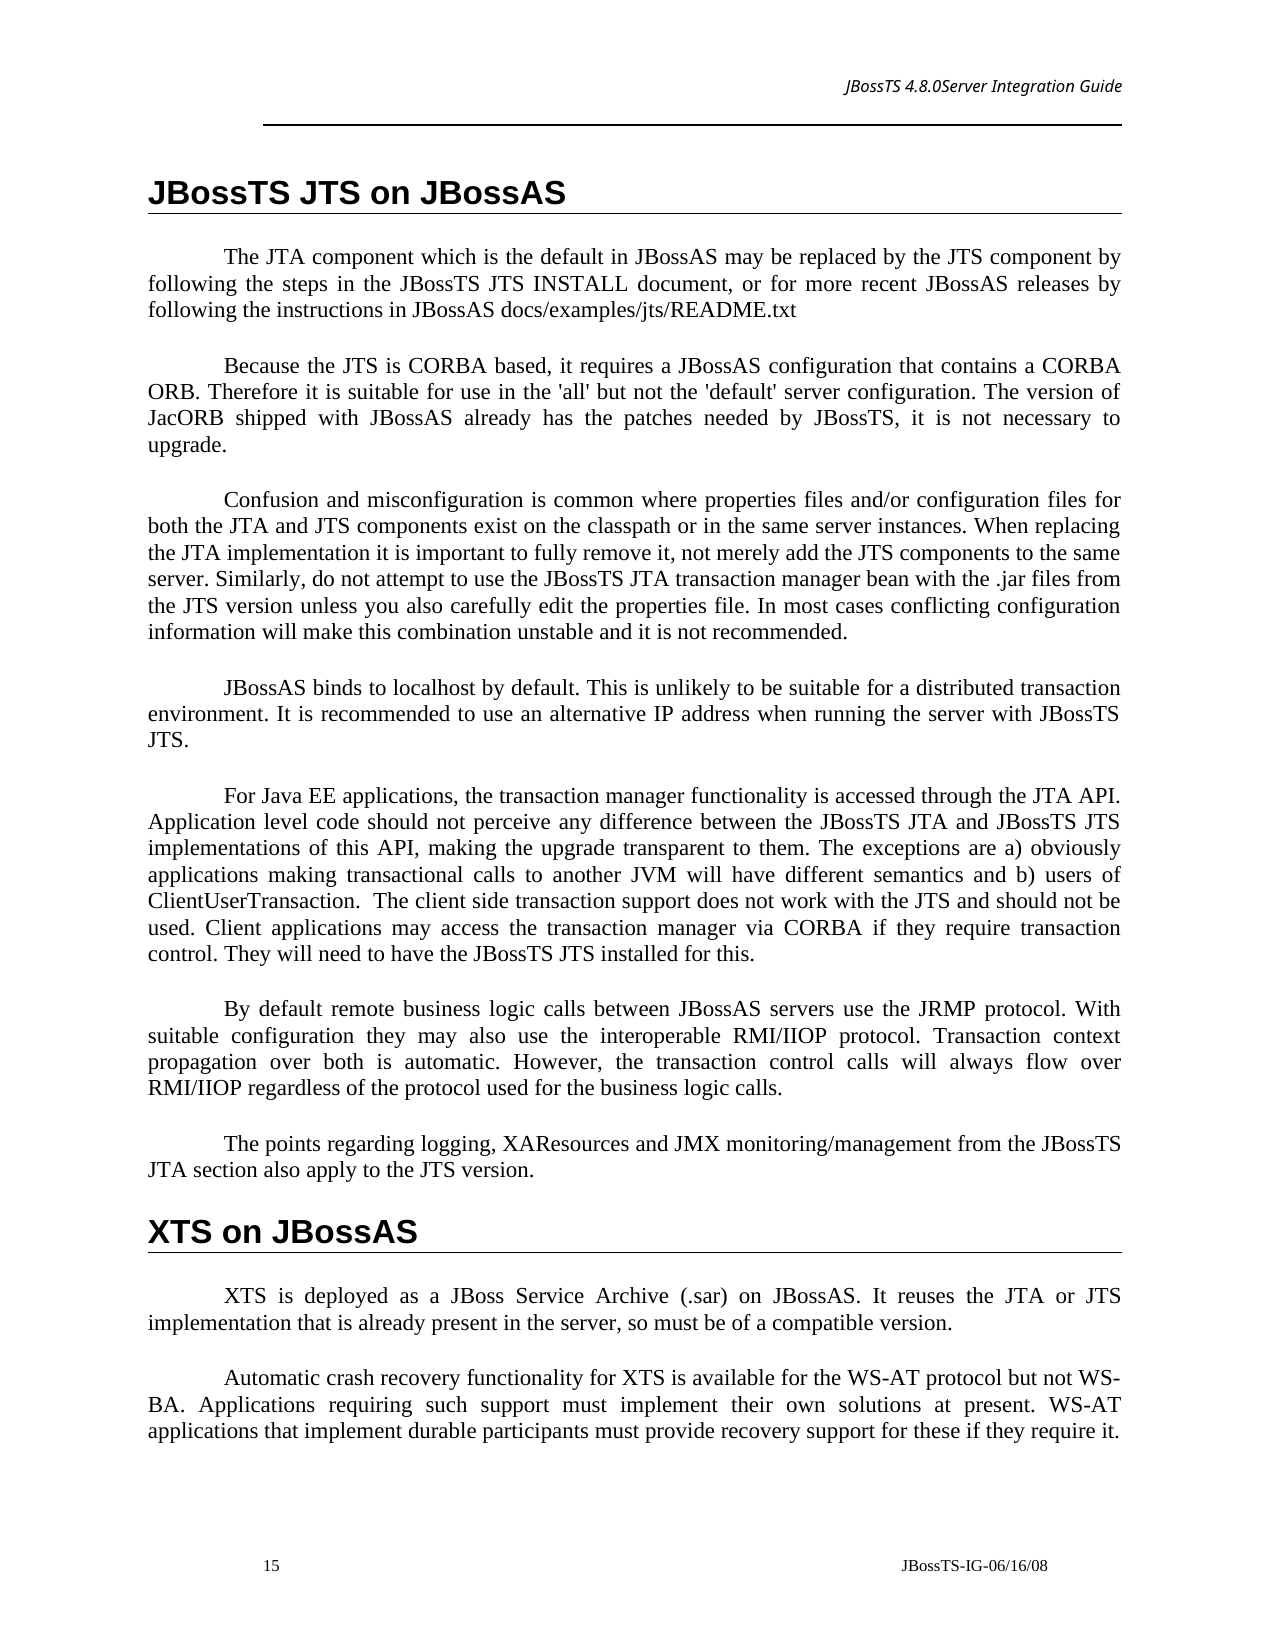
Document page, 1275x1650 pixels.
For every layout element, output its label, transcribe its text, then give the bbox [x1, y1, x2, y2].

text Because the JTS is CORBA based, it requires a JBossAS configuration that contains a CORBA ORB. Therefore it is suitable for use in the 'all' but not the 'default' server configuration. The version of JacORB shipped with JBossAS already has the patches needed by JBossTS, it is not necessary to upgrade. [148, 352, 1122, 457]
text For Java EE applications, the transaction manager functionality is accessed through the JTA API. Application level code should not perceive any difference between the JBossTS JTA and JBossTS JTS implementations of this API, making the upgrade transparent to them. The exceptions are a) obviously applications making transactional calls to another JVM will have different semantics and b) users of ClientUserTransaction. The client side transaction support does not work with the JTS and should not be used. Client applications may access the transaction manager via CORBA if they require transaction control. They will need to have the JBossTS JTS installed for this. [148, 782, 1122, 966]
text The JTA component which is the default in JBossAS may be replaced by the JTS component by following the steps in the JBossTS JTS INSTALL document, or for more recent JBossAS releases by following the instructions in JBossAS docs/examples/jts/README.txt [148, 243, 1122, 322]
text XTS is deployed as a JBoss Service Archive (.sar) on JBossAS. It reuses the JTA or JTS implementation that is already present in the server, so must be of a compatible version. [148, 1283, 1122, 1335]
subtitle XTS on JBossAS [148, 1212, 1122, 1252]
text The points regarding logging, XAResources and JMX monitoring/management from the JBossTS JTA section also apply to the JTS version. [148, 1130, 1122, 1183]
subtitle JBossTS JTS on JBossAS [148, 173, 1122, 213]
text Automatic crash recovery functionality for XTS is available for the WS-AT protocol but not WS-BA. Applications requiring such support must implement their own solutions at present. WS-AT applications that implement durable participants must provide recovery support for these if they require it. [148, 1364, 1122, 1443]
text Confusion and misconfiguration is common where properties files and/or configuration files for both the JTA and JTS components exist on the classpath or in the same server instances. When replacing the JTA implementation it is important to fully remove it, not merely add the JTS components to the same server. Similarly, do not attempt to use the JBossTS JTA transaction manager bean with the .jar files from the JTS version unless you also carefully edit the properties file. In most cases conflicting configuration information will make this combination unstable and it is not recommended. [148, 486, 1122, 644]
text By default remote business logic calls between JBossAS servers use the JRMP protocol. With suitable configuration they may also use the interoperable RMI/IIOP protocol. Transaction context propagation over both is automatic. However, the transaction control calls will always flow over RMI/IIOP regardless of the protocol used for the business logic calls. [148, 995, 1122, 1101]
text JBossAS binds to localhost by default. This is unlikely to be suitable for a distributed transaction environment. It is recommended to use an alternative IP address when running the server with JBossTS JTS. [148, 673, 1122, 753]
